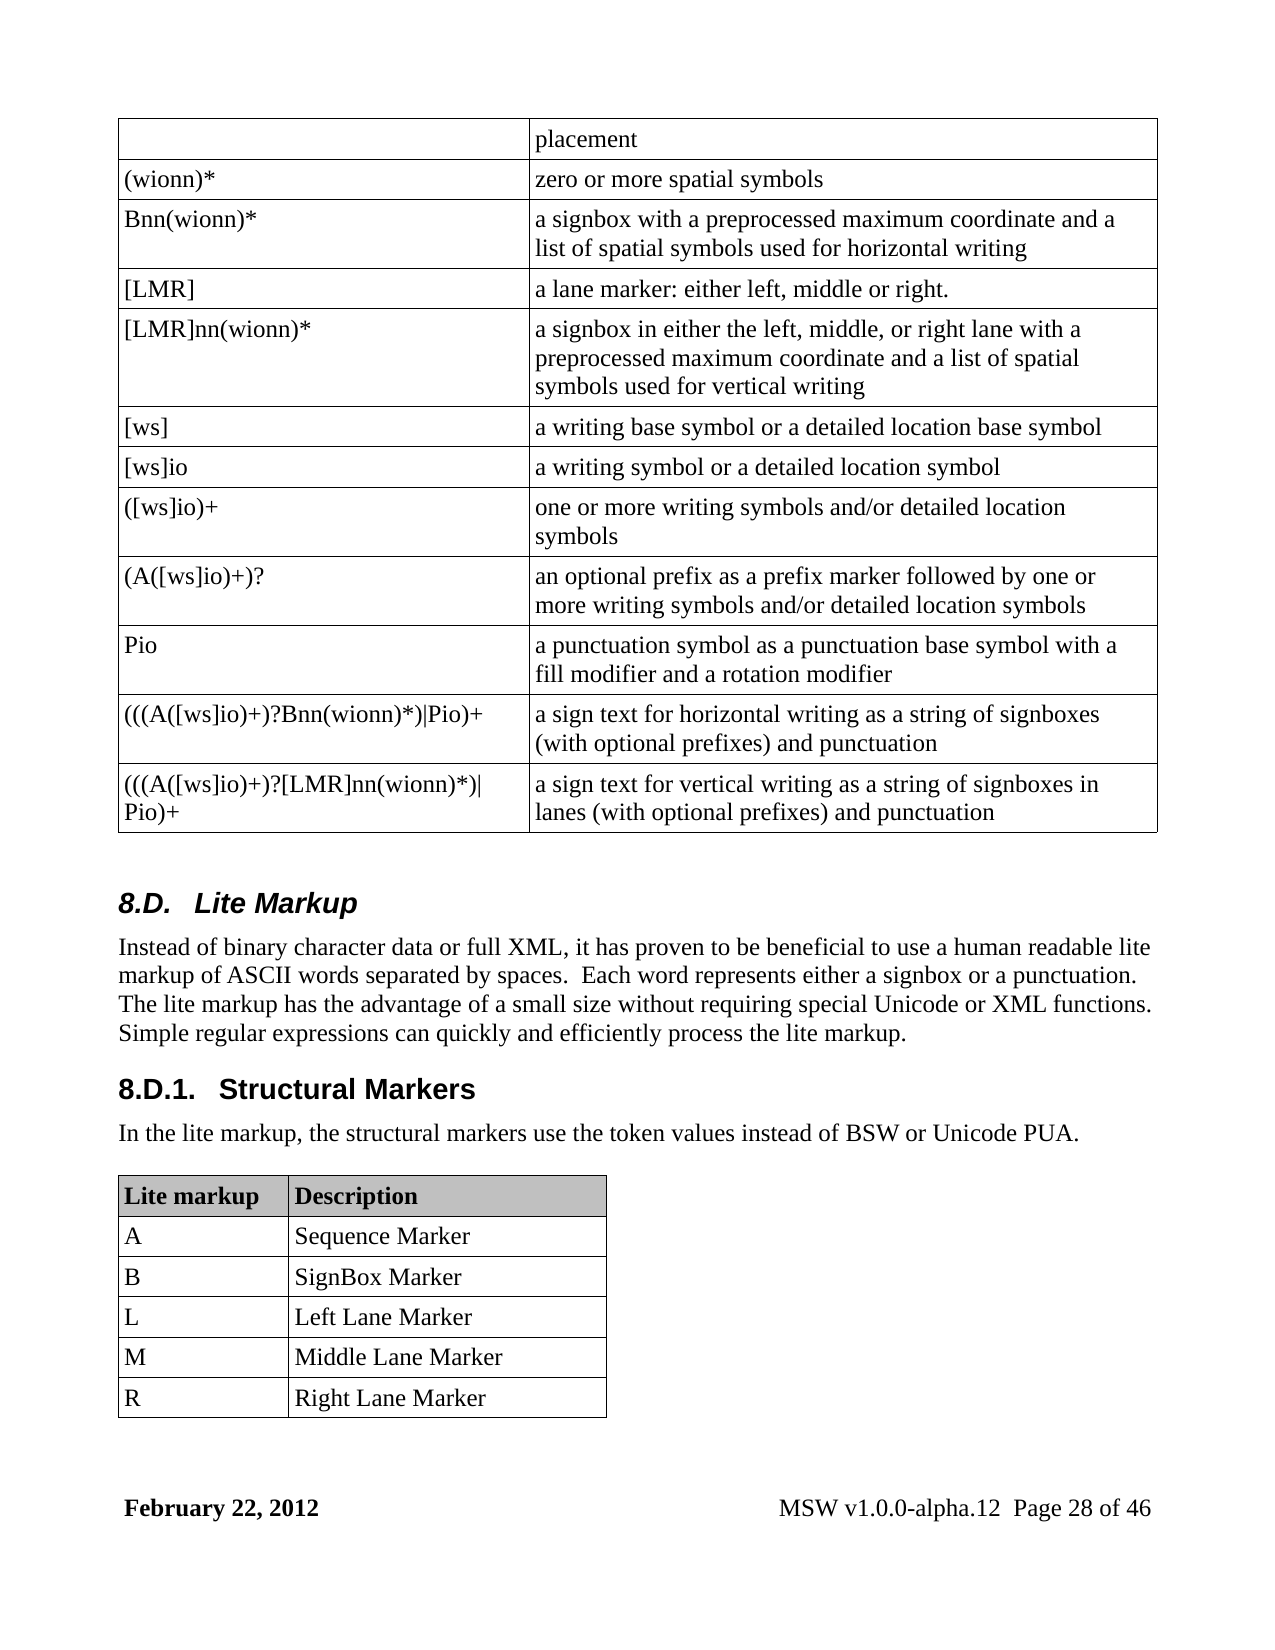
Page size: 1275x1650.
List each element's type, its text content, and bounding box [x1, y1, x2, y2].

text In the lite markup, the structural markers use the token values instead of BSW or Unicode PUA. [118, 1118, 1157, 1147]
table_cell a lane marker: either left, middle or right. [530, 269, 1157, 308]
table_cell [ws] [119, 407, 529, 446]
table_cell [LMR] [119, 269, 529, 308]
table_cell [119, 119, 529, 158]
table_cell (((A([ws]io)+)?[LMR]nn(wionn)*)|Pio)+ [119, 764, 529, 832]
table_cell B [119, 1257, 288, 1296]
table_cell Left Lane Marker [289, 1297, 606, 1337]
table_cell Middle Lane Marker [289, 1338, 606, 1377]
table_cell a sign text for horizontal writing as a string of signboxes (with optional prefixes) and punctuation [530, 695, 1157, 763]
subtitle Structural Markers [118, 1072, 1157, 1105]
table_cell (A([ws]io)+)? [119, 557, 529, 625]
table_cell Bnn(wionn)* [119, 200, 529, 268]
table_cell an optional prefix as a prefix marker followed by one or more writing symbols and/or detailed location symbols [530, 557, 1157, 625]
table_cell [LMR]nn(wionn)* [119, 309, 529, 406]
table_cell a signbox in either the left, middle, or right lane with a preprocessed maximum coordinate and a list of spatial symbols used for vertical writing [530, 309, 1157, 406]
table_cell placement [530, 119, 1157, 158]
table_cell a sign text for vertical writing as a string of signboxes in lanes (with optional prefixes) and punctuation [530, 764, 1157, 832]
table_cell (((A([ws]io)+)?Bnn(wionn)*)|Pio)+ [119, 695, 529, 763]
table_cell SignBox Marker [289, 1257, 606, 1296]
table_cell a writing symbol or a detailed location symbol [530, 447, 1157, 487]
table_cell M [119, 1338, 288, 1377]
table_cell ([ws]io)+ [119, 488, 529, 556]
table_cell one or more writing symbols and/or detailed location symbols [530, 488, 1157, 556]
subtitle Lite Markup [118, 886, 1157, 919]
table_cell L [119, 1297, 288, 1337]
table_cell R [119, 1378, 288, 1417]
text Instead of binary character data or full XML, it has proven to be beneficial to use a human readable lite markup of ASCII words separated by spaces. Each word represents either a signbox or a punctuation. The lite markup has the advantage of a small size without requiring special Unicode or XML functions. Simple regular expressions can quickly and efficiently process the lite markup. [118, 932, 1157, 1047]
table_cell zero or more spatial symbols [530, 160, 1157, 199]
table_cell a writing base symbol or a detailed location base symbol [530, 407, 1157, 446]
table_header Description [289, 1176, 606, 1216]
table_cell (wionn)* [119, 160, 529, 199]
table_cell Right Lane Marker [289, 1378, 606, 1417]
table_cell a punctuation symbol as a punctuation base symbol with a fill modifier and a rotation modifier [530, 626, 1157, 694]
table_cell A [119, 1217, 288, 1256]
table_cell Pio [119, 626, 529, 694]
table_header Lite markup [119, 1176, 288, 1216]
table_cell Sequence Marker [289, 1217, 606, 1256]
table_cell [ws]io [119, 447, 529, 487]
table_cell a signbox with a preprocessed maximum coordinate and a list of spatial symbols used for horizontal writing [530, 200, 1157, 268]
